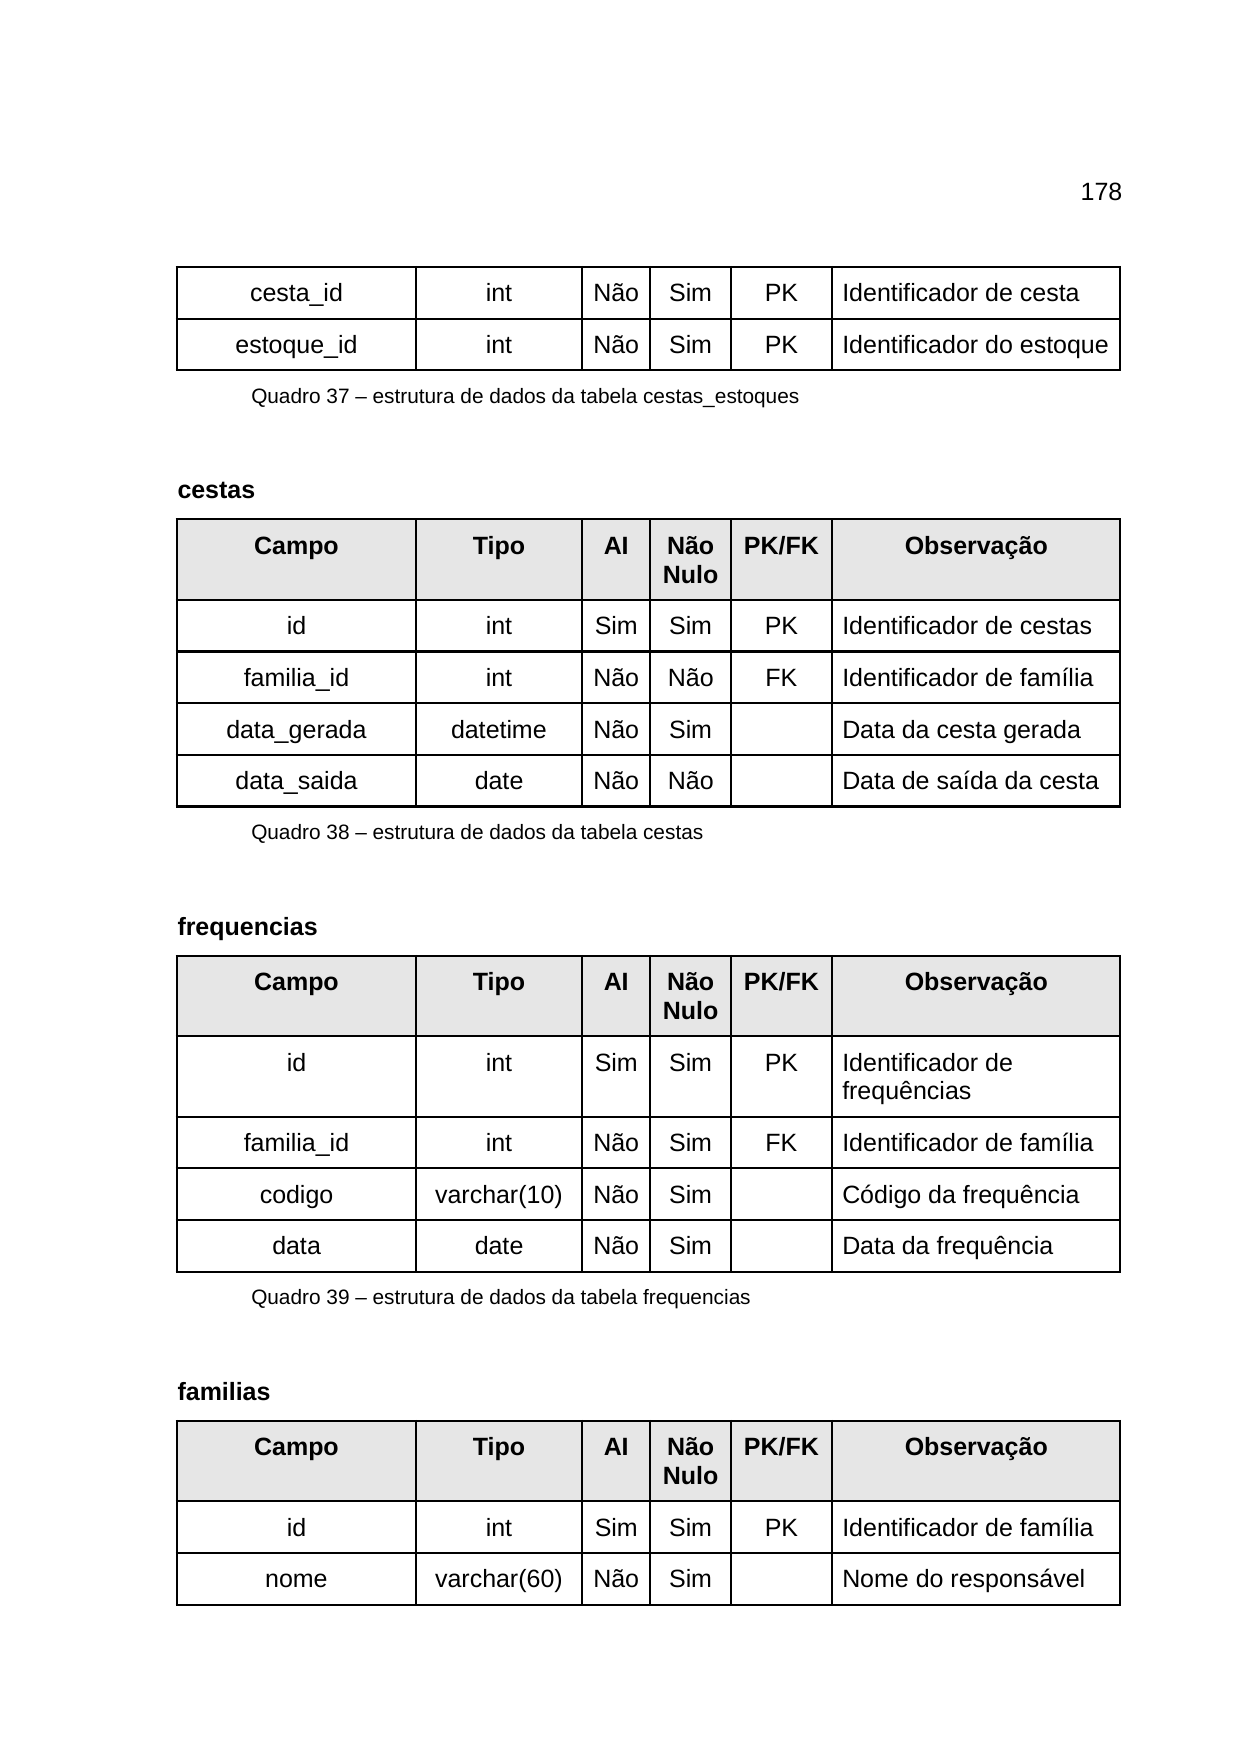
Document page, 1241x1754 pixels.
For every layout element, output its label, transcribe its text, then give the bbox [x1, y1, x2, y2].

table_header PK/FK [732, 957, 831, 1035]
table_cell datetime [417, 704, 581, 754]
table_cell Sim [583, 1037, 649, 1116]
table_cell Sim [651, 1037, 730, 1116]
table_cell [732, 756, 831, 805]
text cestas [177, 475, 1122, 504]
table_header Observação [833, 520, 1119, 599]
table_cell Sim [651, 1554, 730, 1603]
table_cell PK [732, 601, 831, 650]
table_cell Sim [651, 704, 730, 754]
table_cell PK [732, 320, 831, 369]
table_cell Identificador de cesta [833, 268, 1119, 317]
table_cell int [417, 653, 581, 702]
table_cell Identificador do estoque [833, 320, 1119, 369]
table_cell id [178, 601, 415, 650]
text Quadro 39 – estrutura de dados da tabela frequencias [177, 1285, 1122, 1309]
table_cell Identificador de família [833, 1118, 1119, 1167]
table_cell Nome do responsável [833, 1554, 1119, 1603]
text frequencias [177, 912, 1122, 940]
table_cell Sim [651, 320, 730, 369]
table_cell Não [583, 1169, 649, 1219]
table_header Tipo [417, 957, 581, 1035]
table_header AI [583, 520, 649, 599]
table_cell Data da frequência [833, 1221, 1119, 1271]
table_cell PK [732, 1502, 831, 1552]
table_cell PK [732, 268, 831, 317]
table_header AI [583, 957, 649, 1035]
table_cell Sim [651, 1169, 730, 1219]
table_cell int [417, 1037, 581, 1116]
table_cell Não [583, 704, 649, 754]
table_cell estoque_id [178, 320, 415, 369]
table_cell Sim [583, 1502, 649, 1552]
table_cell Identificador de família [833, 1502, 1119, 1552]
table_cell Sim [651, 268, 730, 317]
table_header Tipo [417, 1422, 581, 1500]
table_cell data_saida [178, 756, 415, 805]
table_cell familia_id [178, 653, 415, 702]
table_cell nome [178, 1554, 415, 1603]
table_cell Identificador de frequências [833, 1037, 1119, 1116]
text familias [177, 1377, 1122, 1405]
table_cell cesta_id [178, 268, 415, 317]
table_cell codigo [178, 1169, 415, 1219]
table_cell int [417, 268, 581, 317]
table_cell FK [732, 1118, 831, 1167]
table_header Não Nulo [651, 1422, 730, 1500]
table_cell varchar(60) [417, 1554, 581, 1603]
table_cell Sim [651, 1502, 730, 1552]
table_header Observação [833, 957, 1119, 1035]
table_cell PK [732, 1037, 831, 1116]
table_cell Não [583, 268, 649, 317]
table_header PK/FK [732, 1422, 831, 1500]
table_header AI [583, 1422, 649, 1500]
table_cell date [417, 1221, 581, 1271]
table_cell Não [583, 1118, 649, 1167]
table_cell FK [732, 653, 831, 702]
table_cell Não [651, 653, 730, 702]
table_cell id [178, 1502, 415, 1552]
table_cell [732, 1221, 831, 1271]
table_header Campo [178, 520, 415, 599]
table_header Campo [178, 957, 415, 1035]
table_cell [732, 1169, 831, 1219]
table_cell Identificador de cestas [833, 601, 1119, 650]
table_cell Sim [651, 1221, 730, 1271]
table_cell [732, 704, 831, 754]
table_header Campo [178, 1422, 415, 1500]
table_cell Sim [651, 1118, 730, 1167]
table_cell Sim [651, 601, 730, 650]
table_cell [732, 1554, 831, 1603]
table_cell varchar(10) [417, 1169, 581, 1219]
table_cell data [178, 1221, 415, 1271]
table_cell int [417, 1118, 581, 1167]
table_cell Não [583, 1554, 649, 1603]
table_header Não Nulo [651, 520, 730, 599]
table_cell int [417, 601, 581, 650]
text Quadro 38 – estrutura de dados da tabela cestas [177, 820, 1122, 844]
table_cell date [417, 756, 581, 805]
table_header Não Nulo [651, 957, 730, 1035]
table_cell Não [583, 320, 649, 369]
table_cell int [417, 320, 581, 369]
table_cell Data da cesta gerada [833, 704, 1119, 754]
table_cell Não [651, 756, 730, 805]
table_header Observação [833, 1422, 1119, 1500]
table_cell Não [583, 756, 649, 805]
table_cell Identificador de família [833, 653, 1119, 702]
table_cell Sim [583, 601, 649, 650]
table_cell Não [583, 653, 649, 702]
table_header Tipo [417, 520, 581, 599]
table_header PK/FK [732, 520, 831, 599]
table_cell Código da frequência [833, 1169, 1119, 1219]
table_cell int [417, 1502, 581, 1552]
table_cell Data de saída da cesta [833, 756, 1119, 805]
table_cell familia_id [178, 1118, 415, 1167]
table_cell id [178, 1037, 415, 1116]
text Quadro 37 – estrutura de dados da tabela cestas_estoques [177, 384, 1122, 408]
table_cell Não [583, 1221, 649, 1271]
table_cell data_gerada [178, 704, 415, 754]
